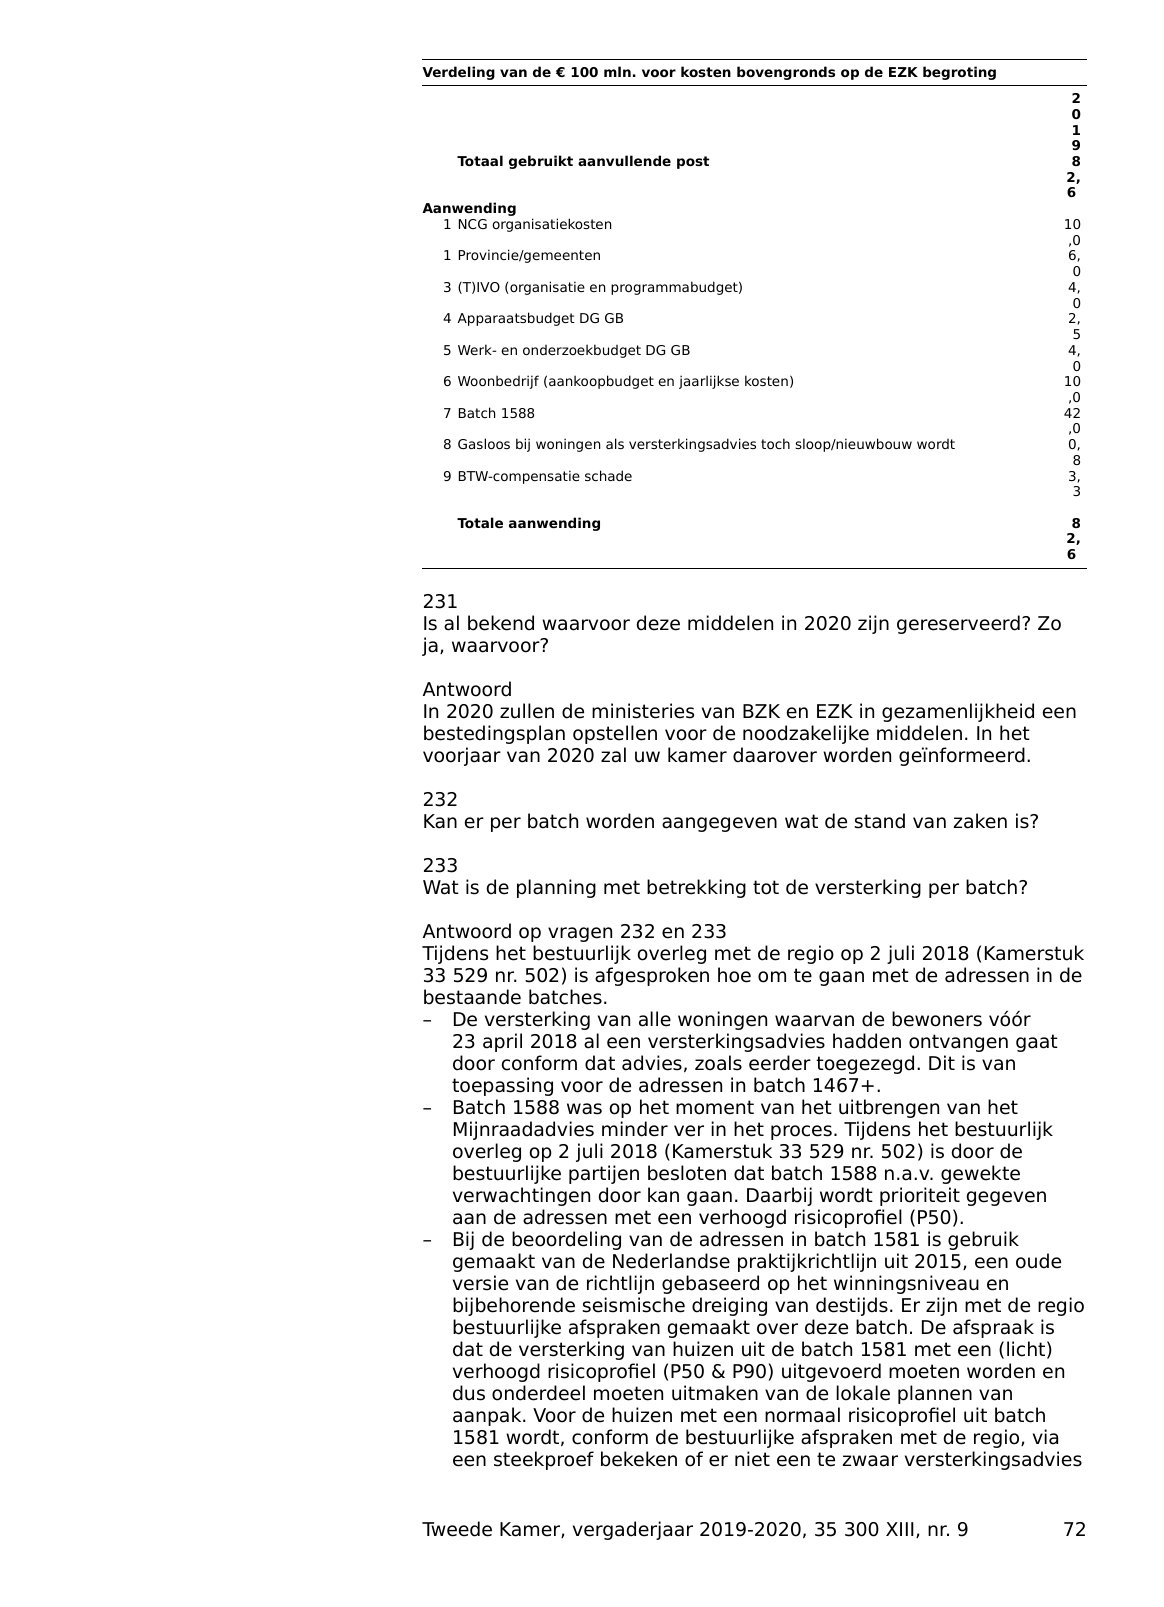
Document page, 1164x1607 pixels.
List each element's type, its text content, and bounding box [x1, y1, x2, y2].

text Wat is de planning met betrekking tot de versterking per batch? [422, 877, 1087, 899]
text – Bij de beoordeling van de adressen in batch 1581 is gebruik gemaakt van de Nederlandse praktijkrichtlijn uit 2015, een oude versie van de richtlijn gebaseerd op het winningsniveau en bijbehorende seismische dreiging van destijds. Er zijn met de regio bestuurlijke afspraken gemaakt over deze batch. De afspraak is dat de versterking van huizen uit de batch 1581 met een (licht) verhoogd risicoprofiel (P50 & P90) uitgevoerd moeten worden en dus onderdeel moeten uitmaken van de lokale plannen van aanpak. Voor de huizen met een normaal risicoprofiel uit batch 1581 wordt, conform de bestuurlijke afspraken met de regio, via een steekproef bekeken of er niet een te zwaar versterkingsadvies [422, 1229, 1087, 1471]
table_cell 4,0 [1058, 280, 1087, 311]
table_cell 10,0 [1058, 217, 1087, 248]
table_cell Aanwending [422, 201, 1057, 217]
table_cell [422, 86, 1057, 154]
table_cell Totale aanwending [451, 516, 1057, 567]
table_cell 9 [422, 469, 451, 500]
text 232 [422, 789, 1087, 811]
table_cell Gasloos bij woningen als versterkingsadvies toch sloop/nieuwbouw wordt [451, 437, 1057, 468]
table_header [1058, 60, 1087, 85]
text Is al bekend waarvoor deze middelen in 2020 zijn gereserveerd? Zo ja, waarvoor? [422, 613, 1087, 657]
table_cell Werk- en onderzoekbudget DG GB [451, 343, 1057, 374]
table_cell [1058, 500, 1087, 516]
table_cell 2,5 [1058, 311, 1087, 343]
text – Batch 1588 was op het moment van het uitbrengen van het Mijnraadadvies minder ver in het proces. Tijdens het bestuurlijk overleg op 2 juli 2018 (Kamerstuk 33 529 nr. 502) is door de bestuurlijke partijen besloten dat batch 1588 n.a.v. gewekte verwachtingen door kan gaan. Daarbij wordt prioriteit gegeven aan de adressen met een verhoogd risicoprofiel (P50). [422, 1097, 1087, 1229]
table_cell 3,3 [1058, 469, 1087, 500]
table_cell 6 [422, 374, 451, 406]
table_cell 42,0 [1058, 406, 1087, 437]
text 233 [422, 855, 1087, 877]
table_cell 2019 [1058, 86, 1087, 154]
text – De versterking van alle woningen waarvan de bewoners vóór 23 april 2018 al een versterkingsadvies hadden ontvangen gaat door conform dat advies, zoals eerder toegezegd. Dit is van toepassing voor de adressen in batch 1467+. [422, 1009, 1087, 1097]
table_cell Totaal gebruikt aanvullende post [451, 154, 1057, 201]
table_cell NCG organisatiekosten [451, 217, 1057, 248]
table_cell [1058, 201, 1087, 217]
table_cell 1 [422, 217, 451, 248]
table_cell 82,6 [1058, 154, 1087, 201]
table_cell 3 [422, 280, 451, 311]
text 231 [422, 591, 1087, 613]
table_cell [422, 516, 451, 567]
table_cell (T)IVO (organisatie en programmabudget) [451, 280, 1057, 311]
table_cell [451, 500, 1057, 516]
table_cell Apparaatsbudget DG GB [451, 311, 1057, 343]
table_cell 82,6 [1058, 516, 1087, 567]
table_cell 5 [422, 343, 451, 374]
table_cell Woonbedrijf (aankoopbudget en jaarlijkse kosten) [451, 374, 1057, 406]
text Antwoord op vragen 232 en 233 [422, 921, 1087, 943]
table_cell 4 [422, 311, 451, 343]
table_cell 10,0 [1058, 374, 1087, 406]
table_header Verdeling van de € 100 mln. voor kosten bovengronds op de EZK begroting [422, 60, 1057, 85]
table_cell Batch 1588 [451, 406, 1057, 437]
text Antwoord [422, 679, 1087, 701]
table_cell 7 [422, 406, 451, 437]
table_cell [422, 154, 451, 201]
table_cell 4,0 [1058, 343, 1087, 374]
table_cell 6,0 [1058, 248, 1087, 280]
text In 2020 zullen de ministeries van BZK en EZK in gezamenlijkheid een bestedingsplan opstellen voor de noodzakelijke middelen. In het voorjaar van 2020 zal uw kamer daarover worden geïnformeerd. [422, 701, 1087, 767]
table_cell [422, 500, 451, 516]
table_cell 8 [422, 437, 451, 468]
table_cell 0,8 [1058, 437, 1087, 468]
text Tijdens het bestuurlijk overleg met de regio op 2 juli 2018 (Kamerstuk 33 529 nr. 502) is afgesproken hoe om te gaan met de adressen in de bestaande batches. [422, 943, 1087, 1009]
table_cell Provincie/gemeenten [451, 248, 1057, 280]
table_cell BTW-compensatie schade [451, 469, 1057, 500]
text Kan er per batch worden aangegeven wat de stand van zaken is? [422, 811, 1087, 833]
table_cell 1 [422, 248, 451, 280]
